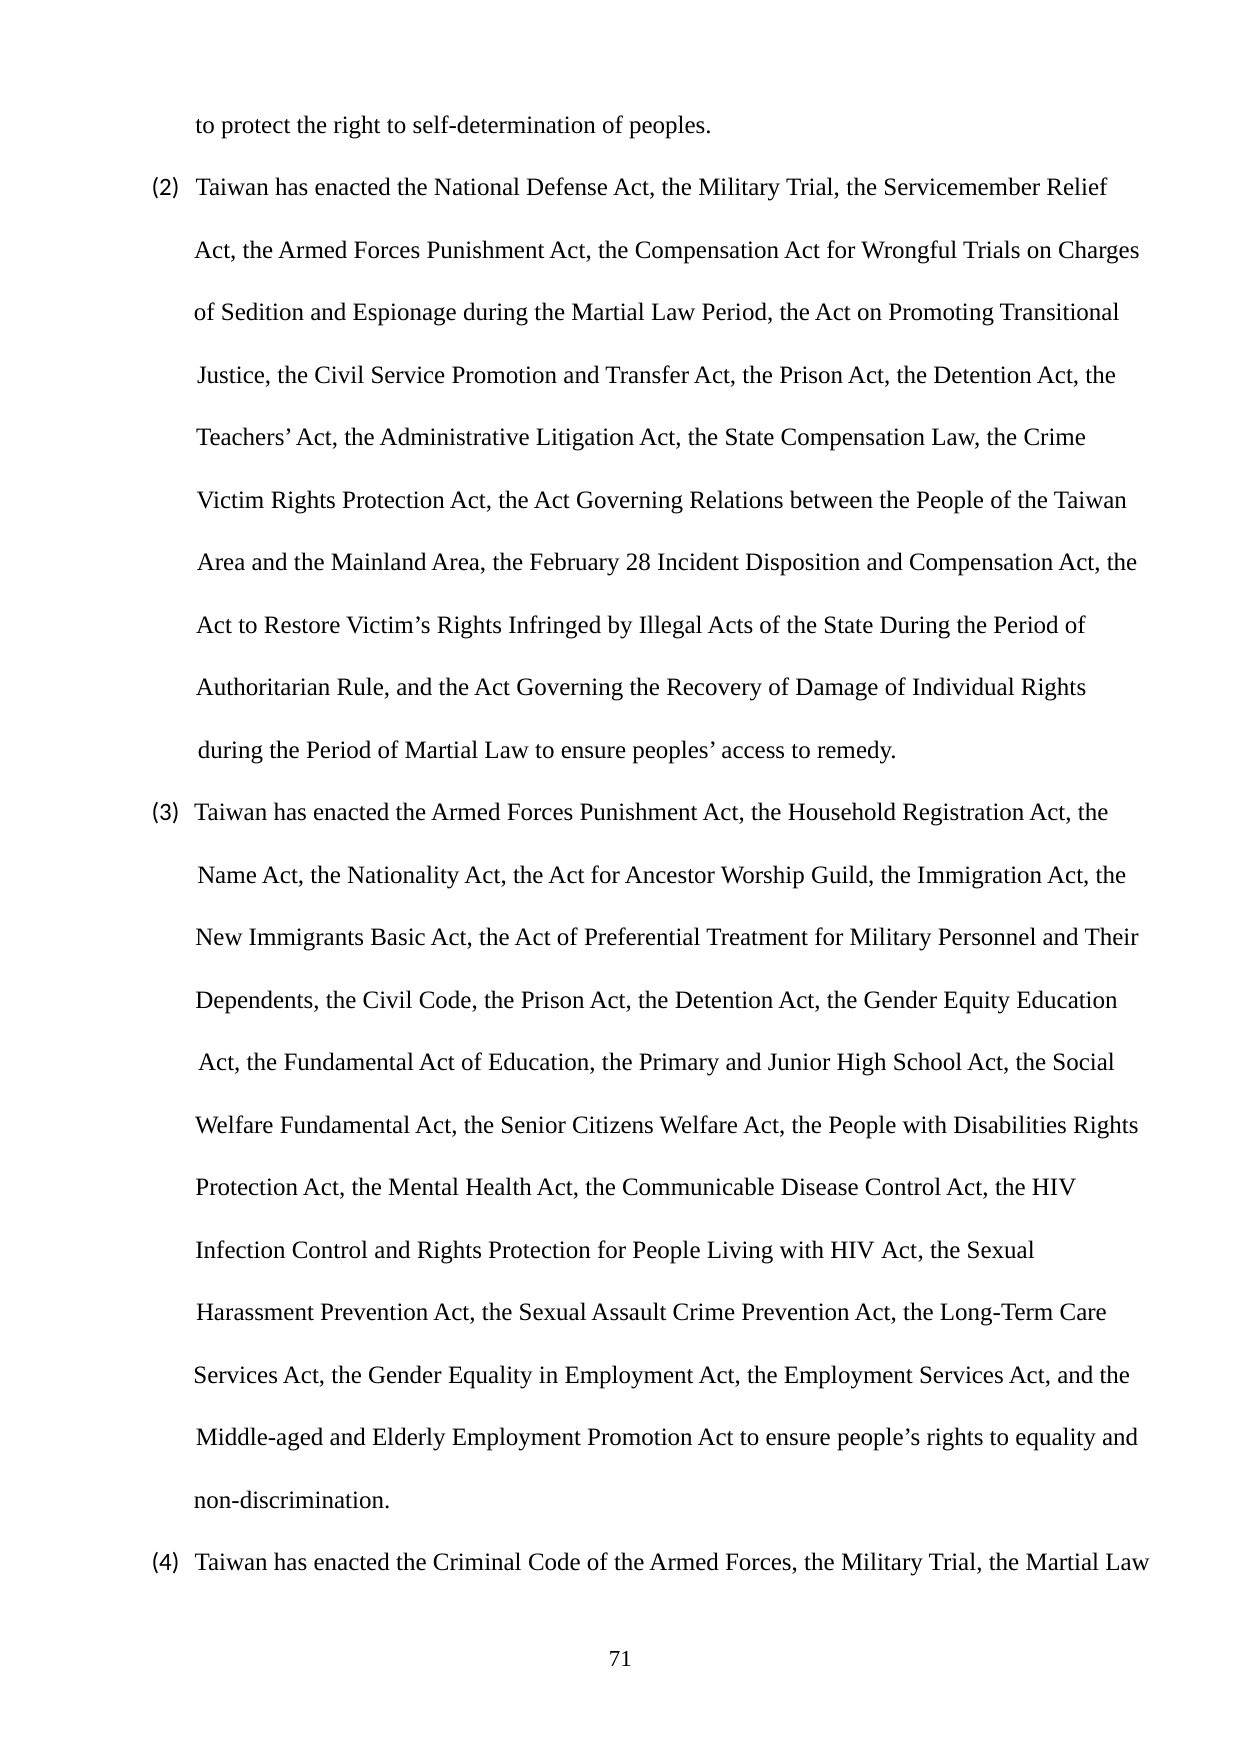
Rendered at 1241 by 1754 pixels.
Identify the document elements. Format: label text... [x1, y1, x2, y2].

list Taiwan has enacted the Armed Forces Punishment Act, the Household Registration Act, the Name Act, the Nationality Act, the Act for Ancestor Worship Guild, the Immigration Act, the New Immigrants Basic Act, the Act of Preferential Treatment for Military Personnel and Their Dependents, the Civil Code, the Prison Act, the Detention Act, the Gender Equity Education Act, the Fundamental Act of Education, the Primary and Junior High School Act, the Social Welfare Fundamental Act, the Senior Citizens Welfare Act, the People with Disabilities Rights Protection Act, the Mental Health Act, the Communicable Disease Control Act, the HIV Infection Control and Rights Protection for People Living with HIV Act, the Sexual Harassment Prevention Act, the Sexual Assault Crime Prevention Act, the Long-Term Care Services Act, the Gender Equality in Employment Act, the Employment Services Act, and the Middle-aged and Elderly Employment Promotion Act to ensure people’s rights to equality and non-discrimination. [148, 770, 1151, 1520]
list Taiwan has enacted the National Defense Act, the Military Trial, the Servicemember Relief Act, the Armed Forces Punishment Act, the Compensation Act for Wrongful Trials on Charges of Sedition and Espionage during the Martial Law Period, the Act on Promoting Transitional Justice, the Civil Service Promotion and Transfer Act, the Prison Act, the Detention Act, the Teachers’ Act, the Administrative Litigation Act, the State Compensation Law, the Crime Victim Rights Protection Act, the Act Governing Relations between the People of the Taiwan Area and the Mainland Area, the February 28 Incident Disposition and Compensation Act, the Act to Restore Victim’s Rights Infringed by Illegal Acts of the State During the Period of Authoritarian Rule, and the Act Governing the Recovery of Damage of Individual Rights during the Period of Martial Law to ensure peoples’ access to remedy. [148, 145, 1151, 770]
list to protect the right to self-determination of peoples. [148, 83, 1151, 145]
list Taiwan has enacted the Criminal Code of the Armed Forces, the Military Trial, the Martial Law [148, 1520, 1151, 1583]
